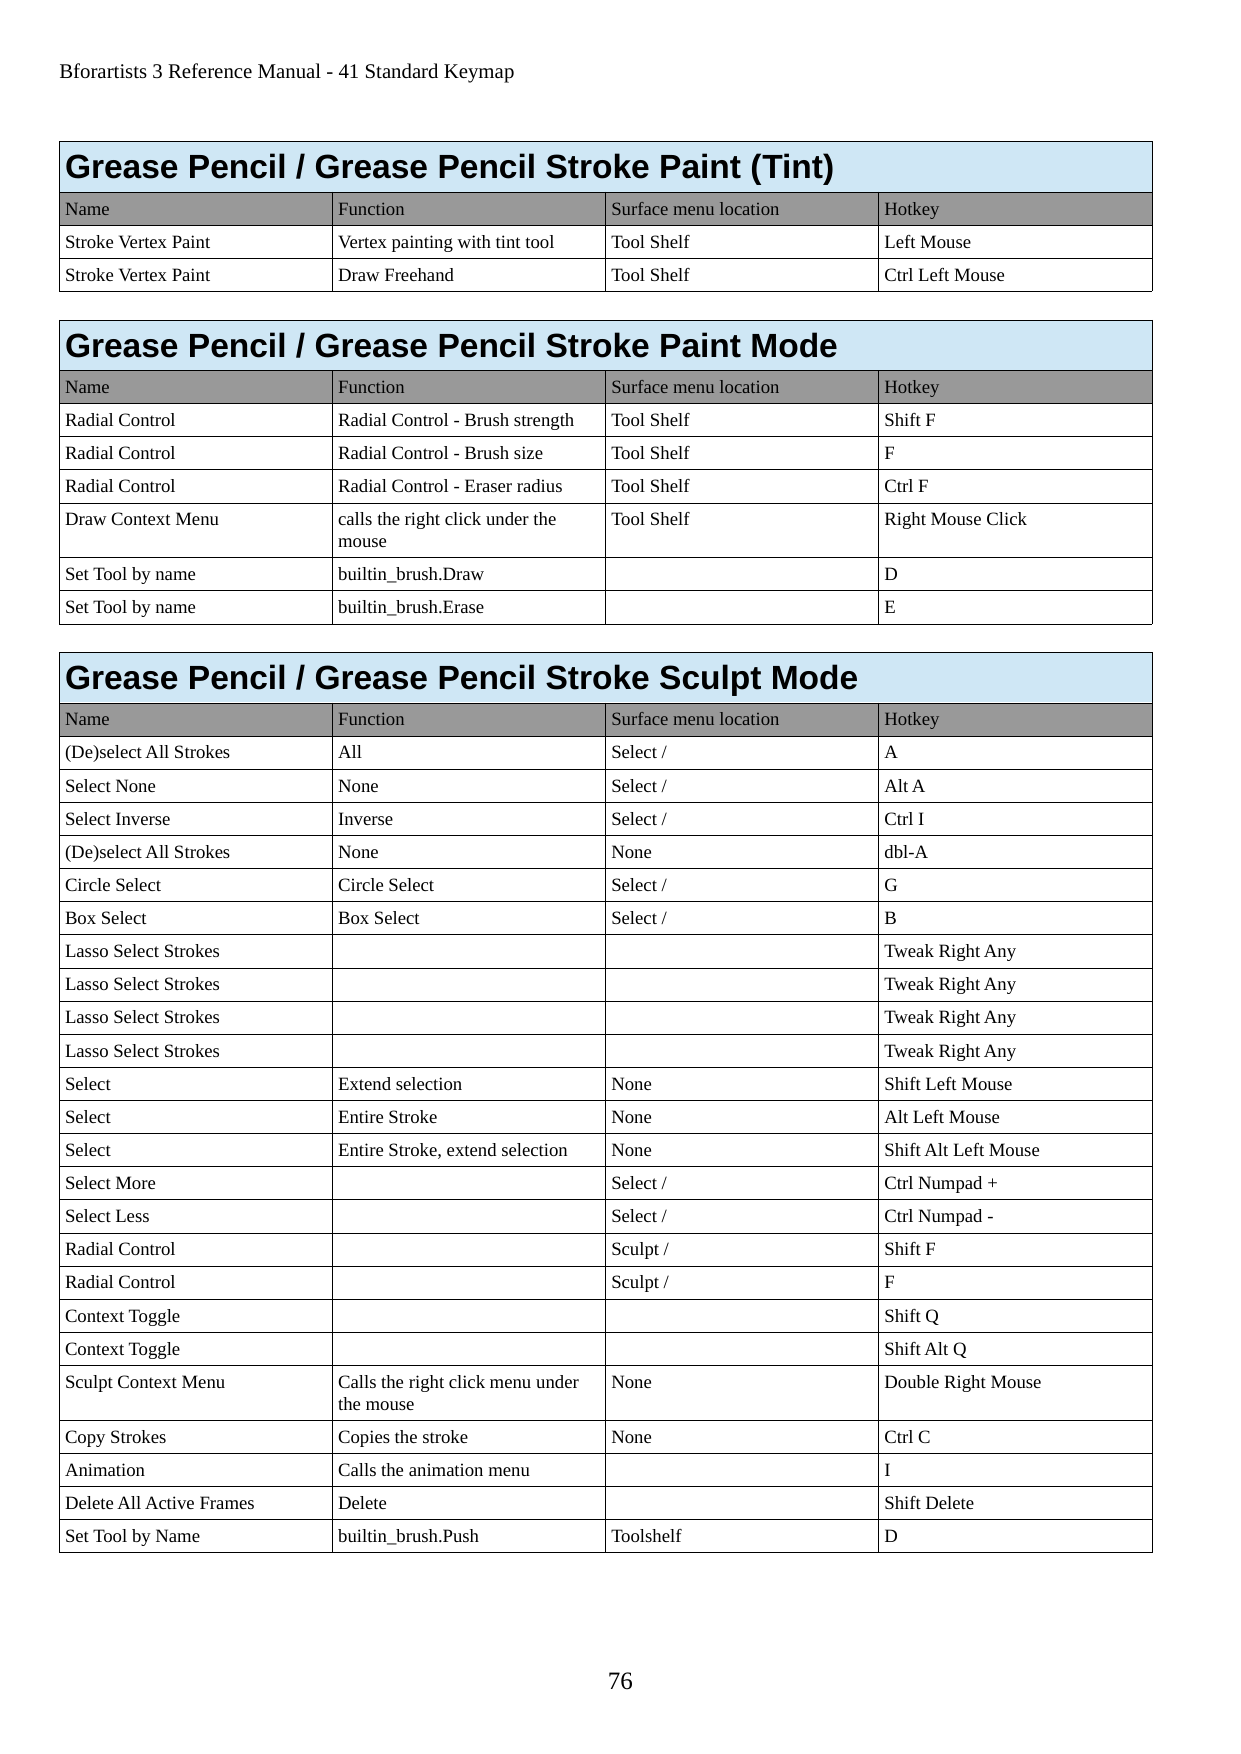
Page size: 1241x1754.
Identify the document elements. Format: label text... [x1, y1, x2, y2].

table_cell dbl-A [879, 836, 1152, 868]
table_cell Lasso Select Strokes [60, 969, 332, 1001]
table_cell (De)select All Strokes [60, 836, 332, 868]
table_cell Entire Stroke [333, 1101, 605, 1133]
table_cell [333, 1035, 605, 1067]
table_cell Shift Alt Left Mouse [879, 1134, 1152, 1166]
table_cell Radial Control - Brush size [333, 437, 605, 469]
table_cell Ctrl C [879, 1421, 1152, 1453]
table_cell Copies the stroke [333, 1421, 605, 1453]
table_cell G [879, 869, 1152, 901]
table_cell Tweak Right Any [879, 1035, 1152, 1067]
table_cell [333, 1200, 605, 1232]
table_cell [606, 1487, 878, 1519]
table_cell Set Tool by name [60, 558, 332, 590]
table_cell Animation [60, 1454, 332, 1486]
table_cell Lasso Select Strokes [60, 1035, 332, 1067]
table_cell Radial Control [60, 437, 332, 469]
table_cell Select [60, 1134, 332, 1166]
table_cell [333, 1267, 605, 1299]
table_cell None [606, 1134, 878, 1166]
table_cell Delete [333, 1487, 605, 1519]
table_cell Select / [606, 1167, 878, 1199]
table_cell Select [60, 1101, 332, 1133]
table_cell Box Select [333, 902, 605, 934]
table_cell [333, 935, 605, 967]
table_cell I [879, 1454, 1152, 1486]
table_cell [333, 969, 605, 1001]
table_cell Select / [606, 869, 878, 901]
table_cell None [606, 836, 878, 868]
table_cell Draw Freehand [333, 259, 605, 291]
table_cell Function [333, 704, 605, 736]
table_cell Tool Shelf [606, 437, 878, 469]
table_cell F [879, 1267, 1152, 1299]
table_cell Radial Control - Brush strength [333, 404, 605, 436]
table_cell Function [333, 371, 605, 403]
table_cell Extend selection [333, 1068, 605, 1100]
table_cell Shift F [879, 404, 1152, 436]
table_cell None [606, 1421, 878, 1453]
table_cell Stroke Vertex Paint [60, 226, 332, 258]
table_cell Alt A [879, 770, 1152, 802]
table_cell Hotkey [879, 193, 1152, 225]
table_cell Radial Control [60, 470, 332, 502]
table_cell A [879, 737, 1152, 769]
table_cell Alt Left Mouse [879, 1101, 1152, 1133]
table_cell Select / [606, 1200, 878, 1232]
table_cell Ctrl F [879, 470, 1152, 502]
table_cell [606, 1333, 878, 1365]
table_cell Entire Stroke, extend selection [333, 1134, 605, 1166]
table_cell Select Inverse [60, 803, 332, 835]
table_cell [606, 558, 878, 590]
table_cell Tweak Right Any [879, 969, 1152, 1001]
table_cell Lasso Select Strokes [60, 935, 332, 967]
table_cell Name [60, 371, 332, 403]
table_cell Box Select [60, 902, 332, 934]
table_cell None [606, 1366, 878, 1420]
table_cell [333, 1234, 605, 1266]
table_cell Shift Q [879, 1300, 1152, 1332]
table_cell [606, 1035, 878, 1067]
table_cell Radial Control [60, 1234, 332, 1266]
table_cell (De)select All Strokes [60, 737, 332, 769]
table_cell Select / [606, 770, 878, 802]
table_cell Name [60, 704, 332, 736]
table_cell Tool Shelf [606, 226, 878, 258]
table_cell Select [60, 1068, 332, 1100]
table_cell Shift Left Mouse [879, 1068, 1152, 1100]
table_cell Circle Select [60, 869, 332, 901]
table_cell Shift Delete [879, 1487, 1152, 1519]
table_cell Surface menu location [606, 193, 878, 225]
table_cell Ctrl Left Mouse [879, 259, 1152, 291]
table_cell Select / [606, 737, 878, 769]
table_cell Toolshelf [606, 1520, 878, 1552]
table_cell Context Toggle [60, 1300, 332, 1332]
table_cell D [879, 558, 1152, 590]
table_cell [333, 1333, 605, 1365]
table_cell Tool Shelf [606, 470, 878, 502]
table_cell builtin_brush.Push [333, 1520, 605, 1552]
table_cell F [879, 437, 1152, 469]
table_cell Select Less [60, 1200, 332, 1232]
table_cell Select / [606, 803, 878, 835]
table_cell Name [60, 193, 332, 225]
table_cell Select None [60, 770, 332, 802]
table_cell [606, 935, 878, 967]
table_cell Tool Shelf [606, 259, 878, 291]
table_cell Tweak Right Any [879, 935, 1152, 967]
table_header Grease Pencil / Grease Pencil Stroke Paint (Tint) [60, 142, 1152, 192]
table_cell calls the right click under the mouse [333, 504, 605, 557]
table_cell [606, 591, 878, 623]
table_cell None [606, 1101, 878, 1133]
table_cell Stroke Vertex Paint [60, 259, 332, 291]
table_cell Tool Shelf [606, 404, 878, 436]
table_cell Ctrl I [879, 803, 1152, 835]
table_cell Sculpt / [606, 1234, 878, 1266]
table_cell Lasso Select Strokes [60, 1002, 332, 1034]
table_cell Delete All Active Frames [60, 1487, 332, 1519]
table_cell Ctrl Numpad - [879, 1200, 1152, 1232]
table_cell Hotkey [879, 704, 1152, 736]
table_cell Copy Strokes [60, 1421, 332, 1453]
table_cell B [879, 902, 1152, 934]
table_cell Radial Control - Eraser radius [333, 470, 605, 502]
table_cell Function [333, 193, 605, 225]
table_cell E [879, 591, 1152, 623]
table_cell D [879, 1520, 1152, 1552]
table_cell Left Mouse [879, 226, 1152, 258]
table_cell Hotkey [879, 371, 1152, 403]
table_cell Right Mouse Click [879, 504, 1152, 557]
table_cell All [333, 737, 605, 769]
table_cell None [333, 836, 605, 868]
table_cell Set Tool by name [60, 591, 332, 623]
table_cell Draw Context Menu [60, 504, 332, 557]
table_cell Surface menu location [606, 704, 878, 736]
table_cell Circle Select [333, 869, 605, 901]
table_cell [606, 1002, 878, 1034]
table_cell [606, 969, 878, 1001]
table_header Grease Pencil / Grease Pencil Stroke Paint Mode [60, 321, 1152, 370]
table_cell None [606, 1068, 878, 1100]
table_cell Calls the animation menu [333, 1454, 605, 1486]
table_cell Ctrl Numpad + [879, 1167, 1152, 1199]
table_cell [333, 1002, 605, 1034]
table_cell Inverse [333, 803, 605, 835]
table_cell [606, 1454, 878, 1486]
table_cell builtin_brush.Erase [333, 591, 605, 623]
table_cell Tweak Right Any [879, 1002, 1152, 1034]
table_cell Sculpt / [606, 1267, 878, 1299]
table_cell None [333, 770, 605, 802]
table_cell [333, 1167, 605, 1199]
table_cell builtin_brush.Draw [333, 558, 605, 590]
table_header Grease Pencil / Grease Pencil Stroke Sculpt Mode [60, 653, 1152, 702]
table_cell Shift Alt Q [879, 1333, 1152, 1365]
table_cell Context Toggle [60, 1333, 332, 1365]
table_cell Tool Shelf [606, 504, 878, 557]
table_cell Double Right Mouse [879, 1366, 1152, 1420]
table_cell Sculpt Context Menu [60, 1366, 332, 1420]
table_cell [606, 1300, 878, 1332]
table_cell Radial Control [60, 1267, 332, 1299]
table_cell Select / [606, 902, 878, 934]
table_cell Surface menu location [606, 371, 878, 403]
table_cell Vertex painting with tint tool [333, 226, 605, 258]
table_cell Select More [60, 1167, 332, 1199]
table_cell Calls the right click menu under the mouse [333, 1366, 605, 1420]
table_cell Radial Control [60, 404, 332, 436]
table_cell [333, 1300, 605, 1332]
table_cell Set Tool by Name [60, 1520, 332, 1552]
table_cell Shift F [879, 1234, 1152, 1266]
